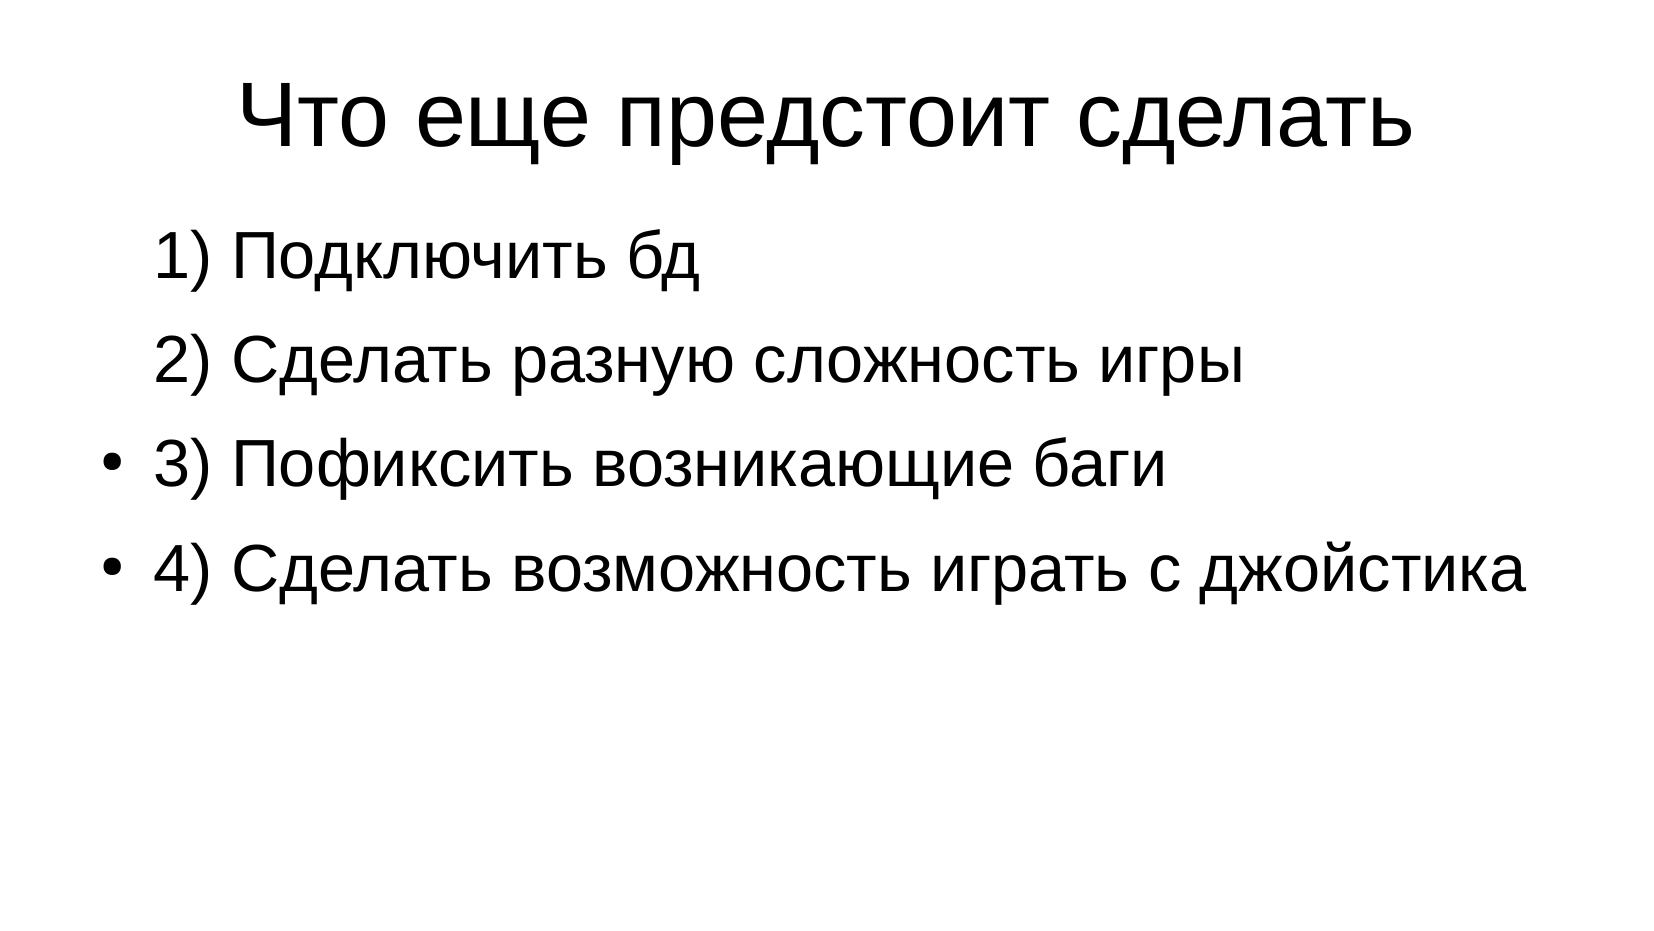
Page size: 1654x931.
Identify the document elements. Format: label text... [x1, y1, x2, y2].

title Что еще предстоит сделать [82, 37, 1571, 193]
list 1) Подключить бд 2) Сделать разную сложность игры 3) Пофиксить возникающие баги 4) Сделать возможность играть с джойстика [82, 217, 1571, 758]
